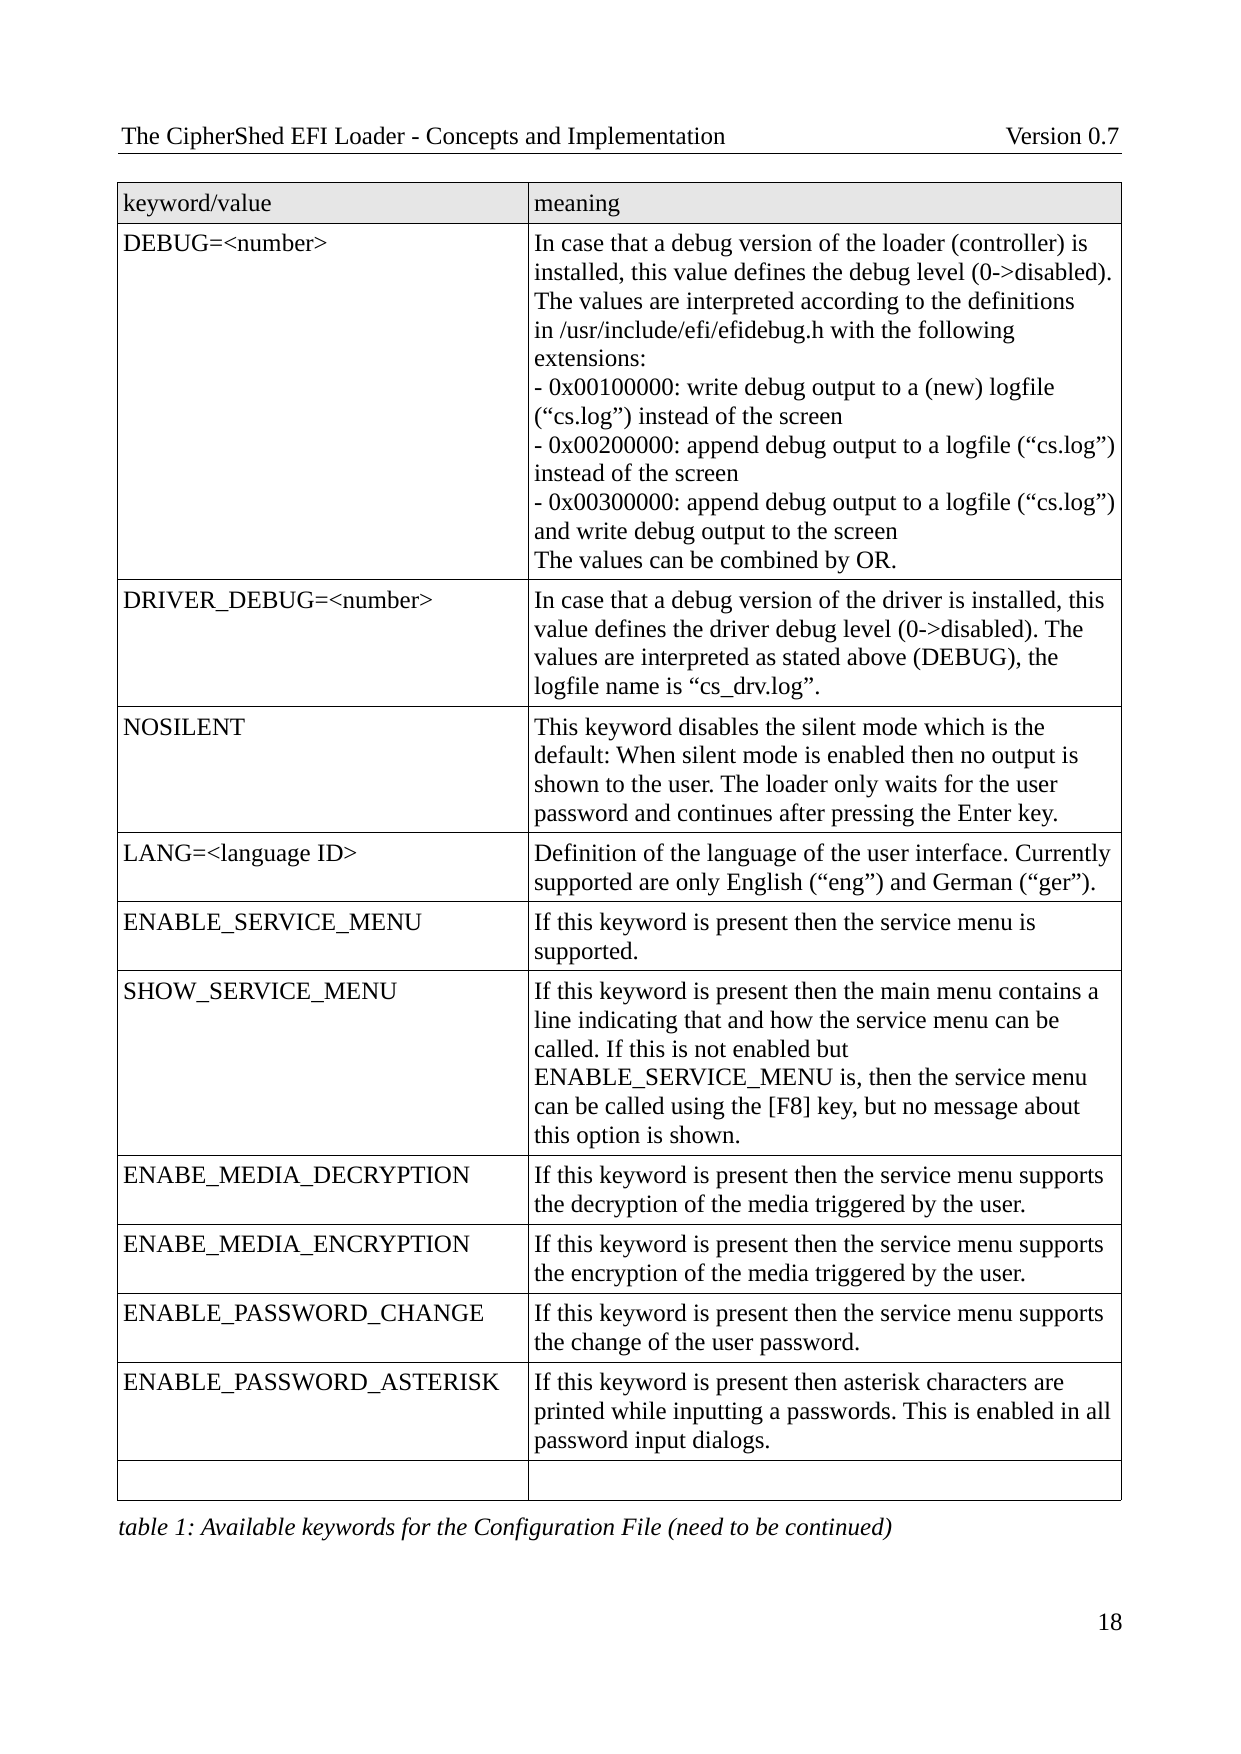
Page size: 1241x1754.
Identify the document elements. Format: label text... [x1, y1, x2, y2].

table_cell DEBUG=<number> [118, 224, 528, 579]
table_cell NOSILENT [118, 707, 528, 832]
table_cell If this keyword is present then the service menu is supported. [529, 902, 1121, 970]
table_cell In case that a debug version of the driver is installed, this value defines the driver debug level (0->disabled). The values are interpreted as stated above (DEBUG), the logfile name is “cs_drv.log”. [529, 580, 1121, 706]
table_cell ENABE_MEDIA_DECRYPTION [118, 1156, 528, 1223]
table_cell ENABE_MEDIA_ENCRYPTION [118, 1225, 528, 1293]
table_cell ENABLE_PASSWORD_CHANGE [118, 1294, 528, 1362]
table_header meaning [529, 183, 1121, 223]
table_cell LANG=<language ID> [118, 833, 528, 901]
table_cell If this keyword is present then asterisk characters are printed while inputting a passwords. This is enabled in all password input dialogs. [529, 1363, 1121, 1459]
table_cell In case that a debug version of the loader (controller) is installed, this value defines the debug level (0->disabled). The values are interpreted according to the definitions in /usr/include/efi/efidebug.h with the following extensions: - 0x00100000: write debug output to a (new) logfile (“cs.log”) instead of the screen - 0x00200000: append debug output to a logfile (“cs.log”) instead of the screen - 0x00300000: append debug output to a logfile (“cs.log”) and write debug output to the screen The values can be combined by OR. [529, 224, 1121, 579]
table_header keyword/value [118, 183, 528, 223]
table_cell If this keyword is present then the main menu contains a line indicating that and how the service menu can be called. If this is not enabled but ENABLE_SERVICE_MENU is, then the service menu can be called using the [F8] key, but no message about this option is shown. [529, 971, 1121, 1154]
table_cell If this keyword is present then the service menu supports the decryption of the media triggered by the user. [529, 1156, 1121, 1223]
table_cell ENABLE_PASSWORD_ASTERISK [118, 1363, 528, 1459]
text table 1: Available keywords for the Configuration File (need to be continued) [118, 1512, 1122, 1541]
table_cell DRIVER_DEBUG=<number> [118, 580, 528, 706]
table_cell [529, 1461, 1121, 1500]
table_cell This keyword disables the silent mode which is the default: When silent mode is enabled then no output is shown to the user. The loader only waits for the user password and continues after pressing the Enter key. [529, 707, 1121, 832]
table_cell If this keyword is present then the service menu supports the encryption of the media triggered by the user. [529, 1225, 1121, 1293]
table_cell SHOW_SERVICE_MENU [118, 971, 528, 1154]
table_cell If this keyword is present then the service menu supports the change of the user password. [529, 1294, 1121, 1362]
table_cell [118, 1461, 528, 1500]
table_cell ENABLE_SERVICE_MENU [118, 902, 528, 970]
table_cell Definition of the language of the user interface. Currently supported are only English (“eng”) and German (“ger”). [529, 833, 1121, 901]
